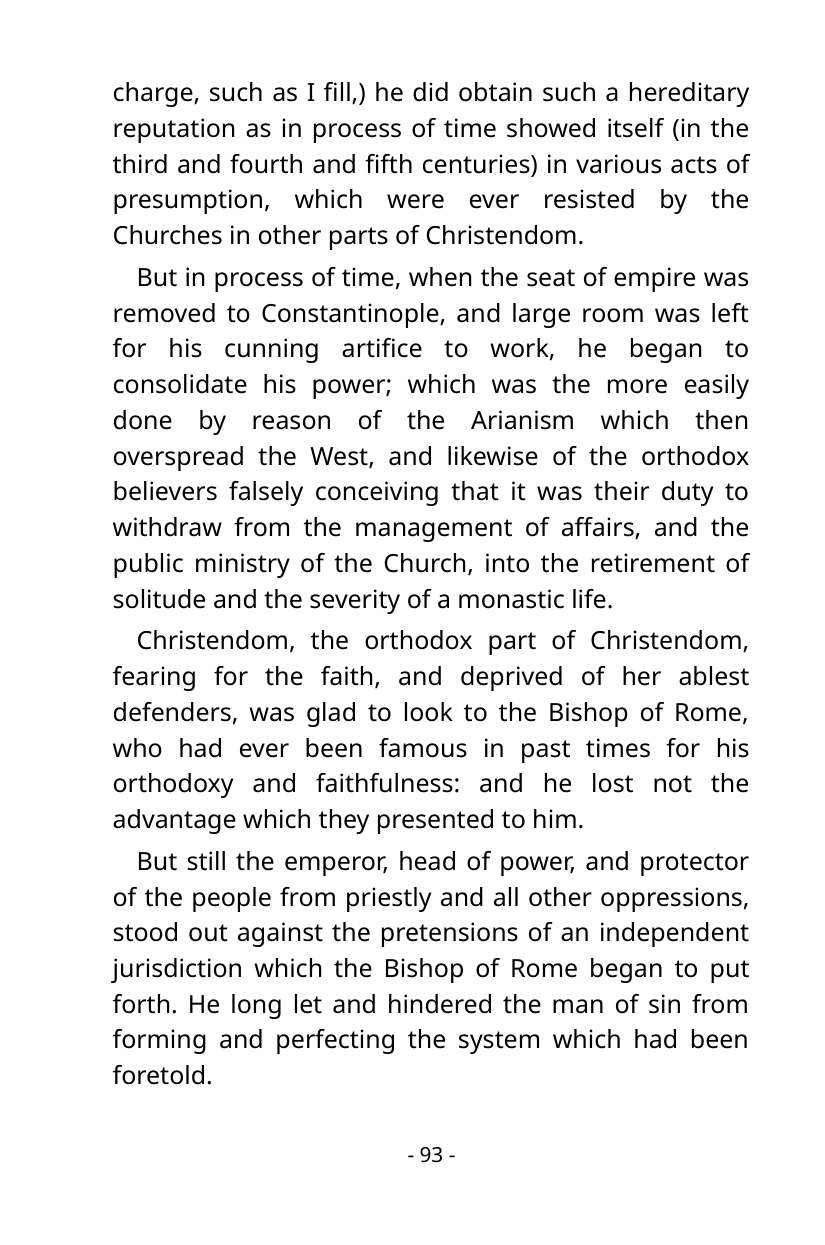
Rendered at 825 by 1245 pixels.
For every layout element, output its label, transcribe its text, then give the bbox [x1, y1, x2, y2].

text charge, such as I fill,) he did obtain such a hereditary reputation as in process of time showed itself (in the third and fourth and fifth centuries) in various acts of presumption, which were ever resisted by the Churches in other parts of Christendom. [112, 75, 750, 252]
text But in process of time, when the seat of empire was removed to Constantinople, and large room was left for his cunning artifice to work, he began to consolidate his power; which was the more easily done by reason of the Arianism which then overspread the West, and likewise of the orthodox believers falsely conceiving that it was their duty to withdraw from the management of affairs, and the public ministry of the Church, into the retirement of solitude and the severity of a monastic life. [112, 260, 750, 615]
text Christendom, the orthodox part of Christendom, fearing for the faith, and deprived of her ablest defenders, was glad to look to the Bishop of Rome, who had ever been famous in past times for his orthodoxy and faithfulness: and he lost not the advantage which they presented to him. [112, 623, 750, 836]
text But still the emperor, head of power, and protector of the people from priestly and all other oppressions, stood out against the pretensions of an independent jurisdiction which the Bishop of Rome began to put forth. He long let and hindered the man of sin from forming and perfecting the system which had been foretold. [112, 843, 750, 1092]
